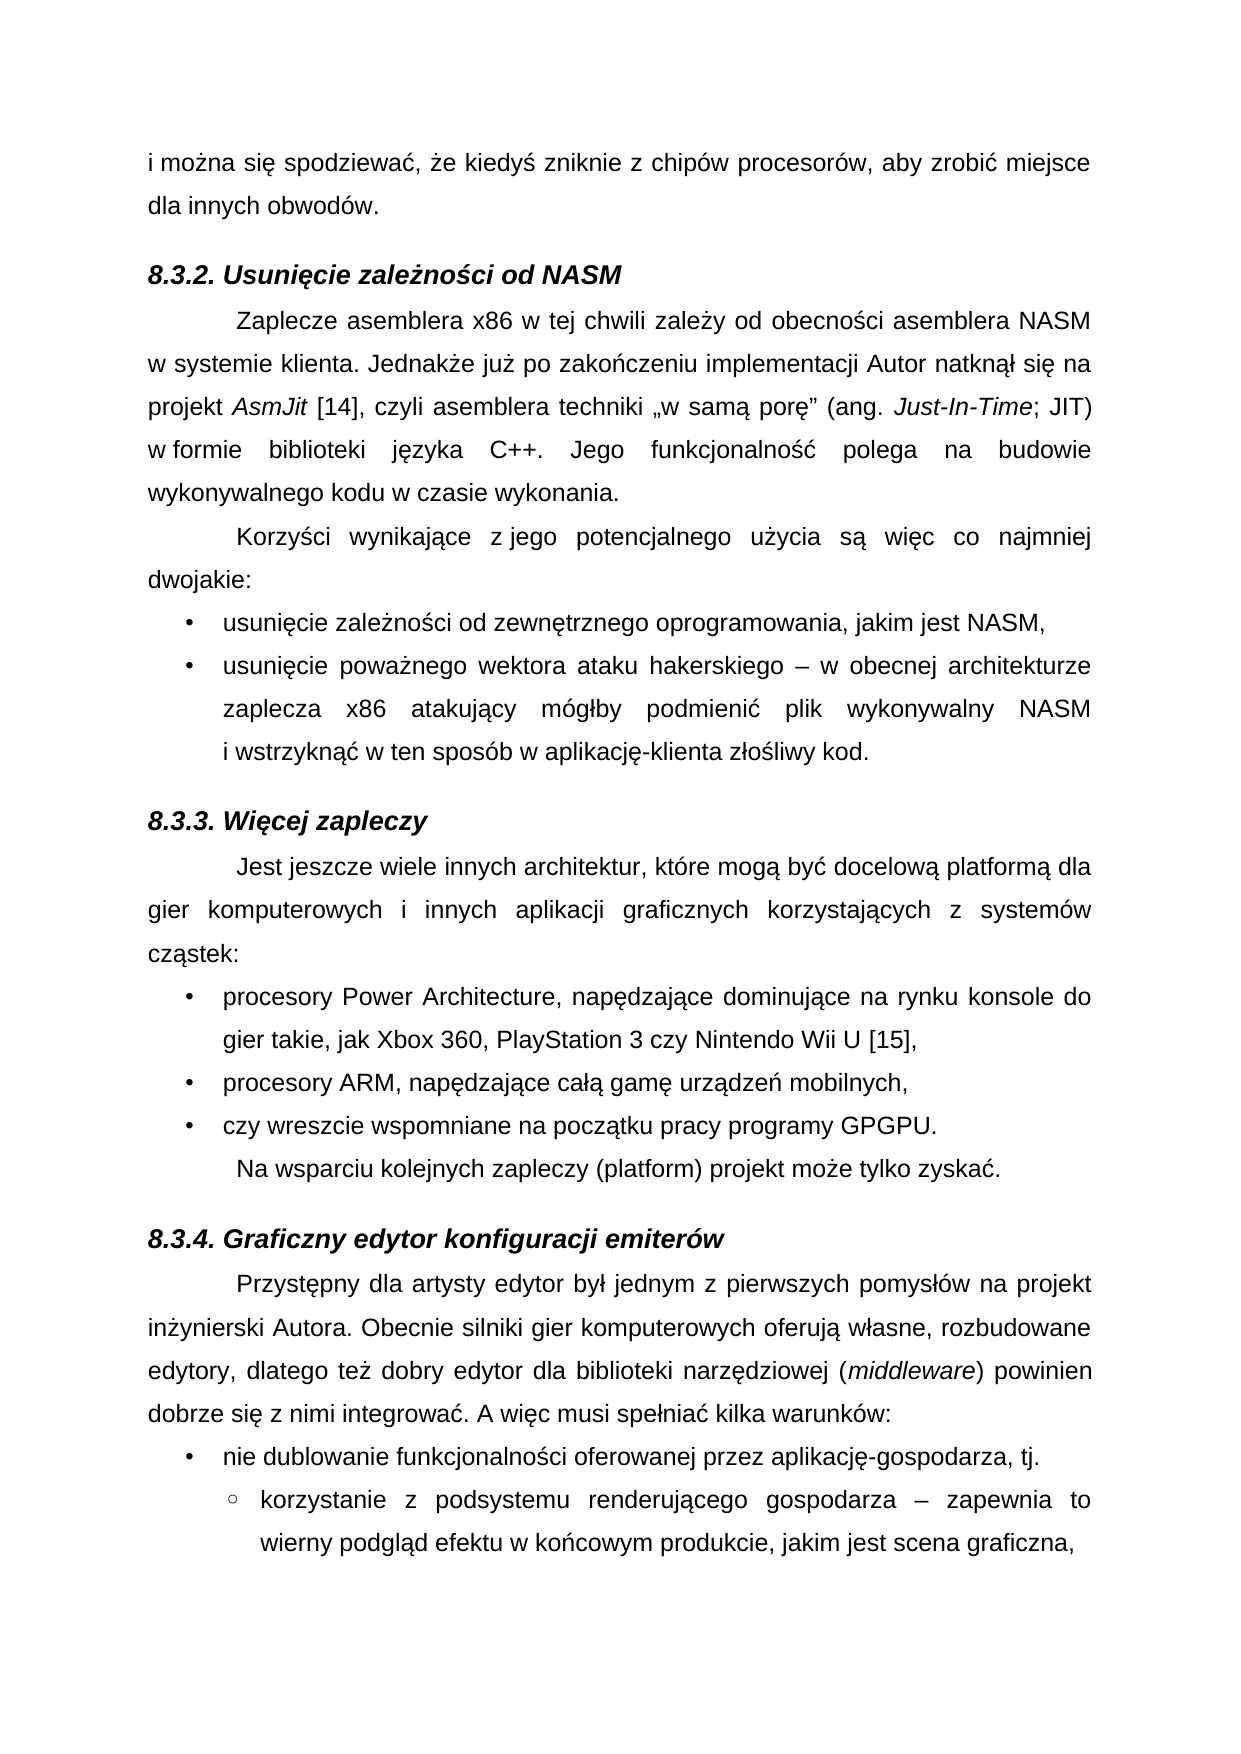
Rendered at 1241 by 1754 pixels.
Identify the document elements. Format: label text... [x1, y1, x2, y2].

subtitle Graficzny edytor konfiguracji emiterów [148, 1223, 1092, 1254]
text Na wsparciu kolejnych zapleczy (platform) projekt może tylko zyskać. [148, 1154, 1092, 1183]
text Zaplecze asemblera x86 w tej chwili zależy od obecności asemblera NASM w systemie klienta. Jednakże już po zakończeniu implementacji Autor natknął się na projekt AsmJit [14], czyli asemblera techniki „w samą porę” (ang. Just-In-Time; JIT) w formie biblioteki języka C++. Jego funkcjonalność polega na budowie wykonywalnego kodu w czasie wykonania. [148, 306, 1092, 507]
list nie dublowanie funkcjonalności oferowanej przez aplikację-gospodarza, tj. [185, 1442, 1092, 1471]
list usunięcie zależności od zewnętrznego oprogramowania, jakim jest NASM, [185, 608, 1092, 637]
text Jest jeszcze wiele innych architektur, które mogą być docelową platformą dla gier komputerowych i innych aplikacji graficznych korzystających z systemów cząstek: [148, 852, 1092, 967]
list korzystanie z podsystemu renderującego gospodarza – zapewnia to wierny podgląd efektu w końcowym produkcie, jakim jest scena graficzna, [223, 1485, 1092, 1557]
subtitle Więcej zapleczy [148, 805, 1092, 837]
text Przystępny dla artysty edytor był jednym z pierwszych pomysłów na projekt inżynierski Autora. Obecnie silniki gier komputerowych oferują własne, rozbudowane edytory, dlatego też dobry edytor dla biblioteki narzędziowej (middleware) powinien dobrze się z nimi integrować. A więc musi spełniać kilka warunków: [148, 1269, 1092, 1428]
list procesory Power Architecture, napędzające dominujące na rynku konsole do gier takie, jak Xbox 360, PlayStation 3 czy Nintendo Wii U [15], [185, 982, 1092, 1054]
subtitle Usunięcie zależności od NASM [148, 259, 1092, 290]
text Korzyści wynikające z jego potencjalnego użycia są więc co najmniej dwojakie: [148, 521, 1092, 593]
list czy wreszcie wspomniane na początku pracy programy GPGPU. [185, 1111, 1092, 1140]
list usunięcie poważnego wektora ataku hakerskiego – w obecnej architekturze zaplecza x86 atakujący mógłby podmienić plik wykonywalny NASM i wstrzyknąć w ten sposób w aplikację-klienta złośliwy kod. [185, 651, 1092, 766]
text i można się spodziewać, że kiedyś zniknie z chipów procesorów, aby zrobić miejsce dla innych obwodów. [148, 148, 1092, 219]
list procesory ARM, napędzające całą gamę urządzeń mobilnych, [185, 1068, 1092, 1097]
